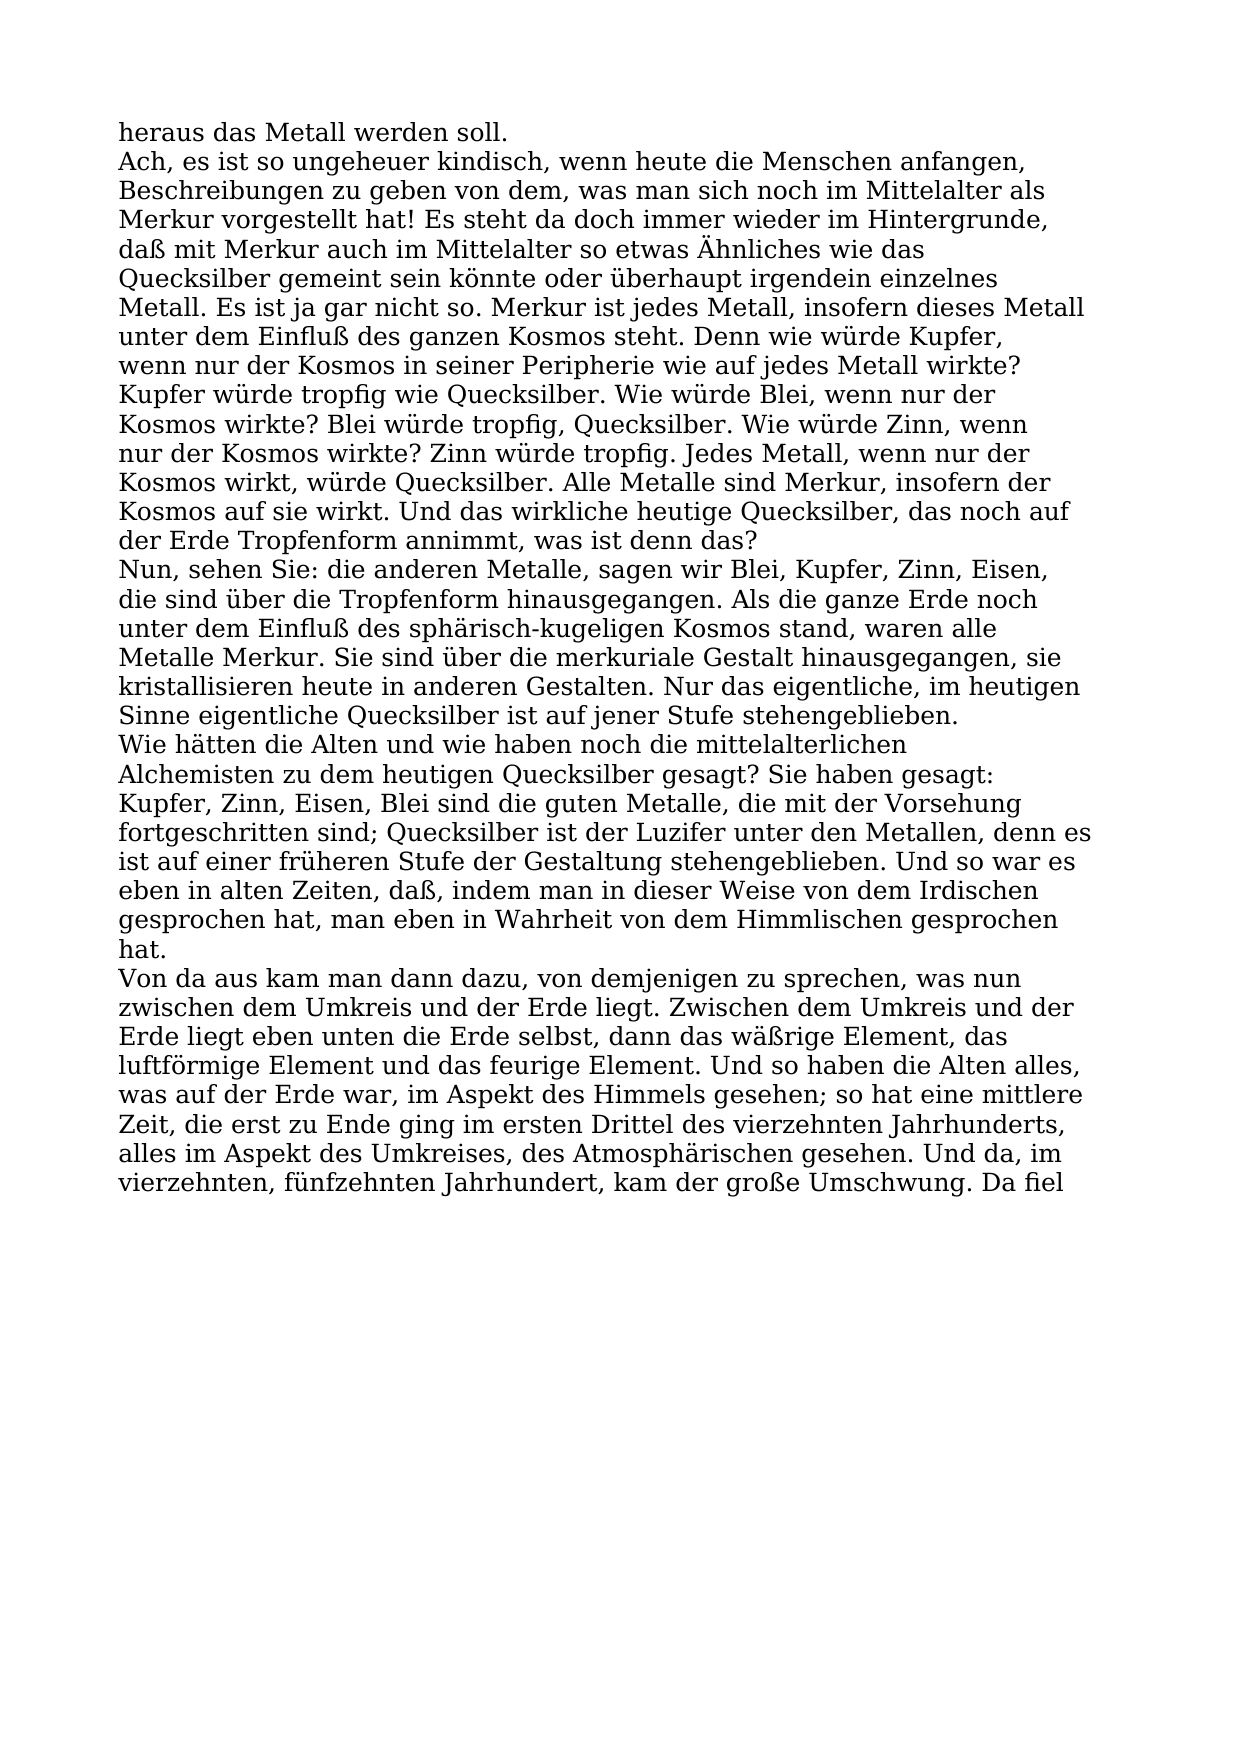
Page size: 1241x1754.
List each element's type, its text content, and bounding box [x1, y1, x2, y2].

text daß mit Merkur auch im Mittelalter so etwas Ähnliches wie das [118, 235, 1122, 264]
text ist auf einer früheren Stufe der Gestaltung stehengeblieben. Und so war es [118, 847, 1122, 876]
text unter dem Einfluß des sphärisch-kugeligen Kosmos stand, waren alle [118, 614, 1122, 643]
text Kosmos wirkt, würde Quecksilber. Alle Metalle sind Merkur, insofern der [118, 468, 1122, 497]
text hat. [118, 935, 1122, 964]
text nur der Kosmos wirkte? Zinn würde tropfig. Jedes Metall, wenn nur der [118, 439, 1122, 468]
text heraus das Metall werden soll. [118, 118, 1122, 147]
text eben in alten Zeiten, daß, indem man in dieser Weise von dem Irdischen [118, 876, 1122, 906]
text der Erde Tropfenform annimmt, was ist denn das? [118, 526, 1122, 556]
text fortgeschritten sind; Quecksilber ist der Luzifer unter den Metallen, denn es [118, 818, 1122, 847]
text gesprochen hat, man eben in Wahrheit von dem Himmlischen gesprochen [118, 906, 1122, 935]
text Metall. Es ist ja gar nicht so. Merkur ist jedes Metall, insofern dieses Metall [118, 293, 1122, 322]
text vierzehnten, fünfzehnten Jahrhundert, kam der große Umschwung. Da fiel [118, 1168, 1122, 1197]
text zwischen dem Umkreis und der Erde liegt. Zwischen dem Umkreis und der [118, 993, 1122, 1022]
text Nun, sehen Sie: die anderen Metalle, sagen wir Blei, Kupfer, Zinn, Eisen, [118, 556, 1122, 585]
text Zeit, die erst zu Ende ging im ersten Drittel des vierzehnten Jahrhunderts, [118, 1110, 1122, 1139]
text Merkur vorgestellt hat! Es steht da doch immer wieder im Hintergrunde, [118, 206, 1122, 235]
text Alchemisten zu dem heutigen Quecksilber gesagt? Sie haben gesagt: [118, 760, 1122, 789]
text luftförmige Element und das feurige Element. Und so haben die Alten alles, [118, 1051, 1122, 1081]
text Wie hätten die Alten und wie haben noch die mittelalterlichen [118, 731, 1122, 760]
text was auf der Erde war, im Aspekt des Himmels gesehen; so hat eine mittlere [118, 1081, 1122, 1110]
text Kupfer würde tropfig wie Quecksilber. Wie würde Blei, wenn nur der [118, 381, 1122, 410]
text Von da aus kam man dann dazu, von demjenigen zu sprechen, was nun [118, 964, 1122, 993]
text Beschreibungen zu geben von dem, was man sich noch im Mittelalter als [118, 176, 1122, 206]
text Sinne eigentliche Quecksilber ist auf jener Stufe stehengeblieben. [118, 701, 1122, 731]
text Quecksilber gemeint sein könnte oder überhaupt irgendein einzelnes [118, 264, 1122, 293]
text unter dem Einfluß des ganzen Kosmos steht. Denn wie würde Kupfer, [118, 322, 1122, 351]
text die sind über die Tropfenform hinausgegangen. Als die ganze Erde noch [118, 585, 1122, 614]
text alles im Aspekt des Umkreises, des Atmosphärischen gesehen. Und da, im [118, 1139, 1122, 1168]
text kristallisieren heute in anderen Gestalten. Nur das eigentliche, im heutigen [118, 672, 1122, 701]
text Metalle Merkur. Sie sind über die merkuriale Gestalt hinausgegangen, sie [118, 643, 1122, 672]
text Kosmos wirkte? Blei würde tropfig, Quecksilber. Wie würde Zinn, wenn [118, 410, 1122, 439]
text Kosmos auf sie wirkt. Und das wirkliche heutige Quecksilber, das noch auf [118, 497, 1122, 526]
text Erde liegt eben unten die Erde selbst, dann das wäßrige Element, das [118, 1022, 1122, 1051]
text Kupfer, Zinn, Eisen, Blei sind die guten Metalle, die mit der Vorsehung [118, 789, 1122, 818]
text Ach, es ist so ungeheuer kindisch, wenn heute die Menschen anfangen, [118, 147, 1122, 176]
text wenn nur der Kosmos in seiner Peripherie wie auf jedes Metall wirkte? [118, 351, 1122, 381]
